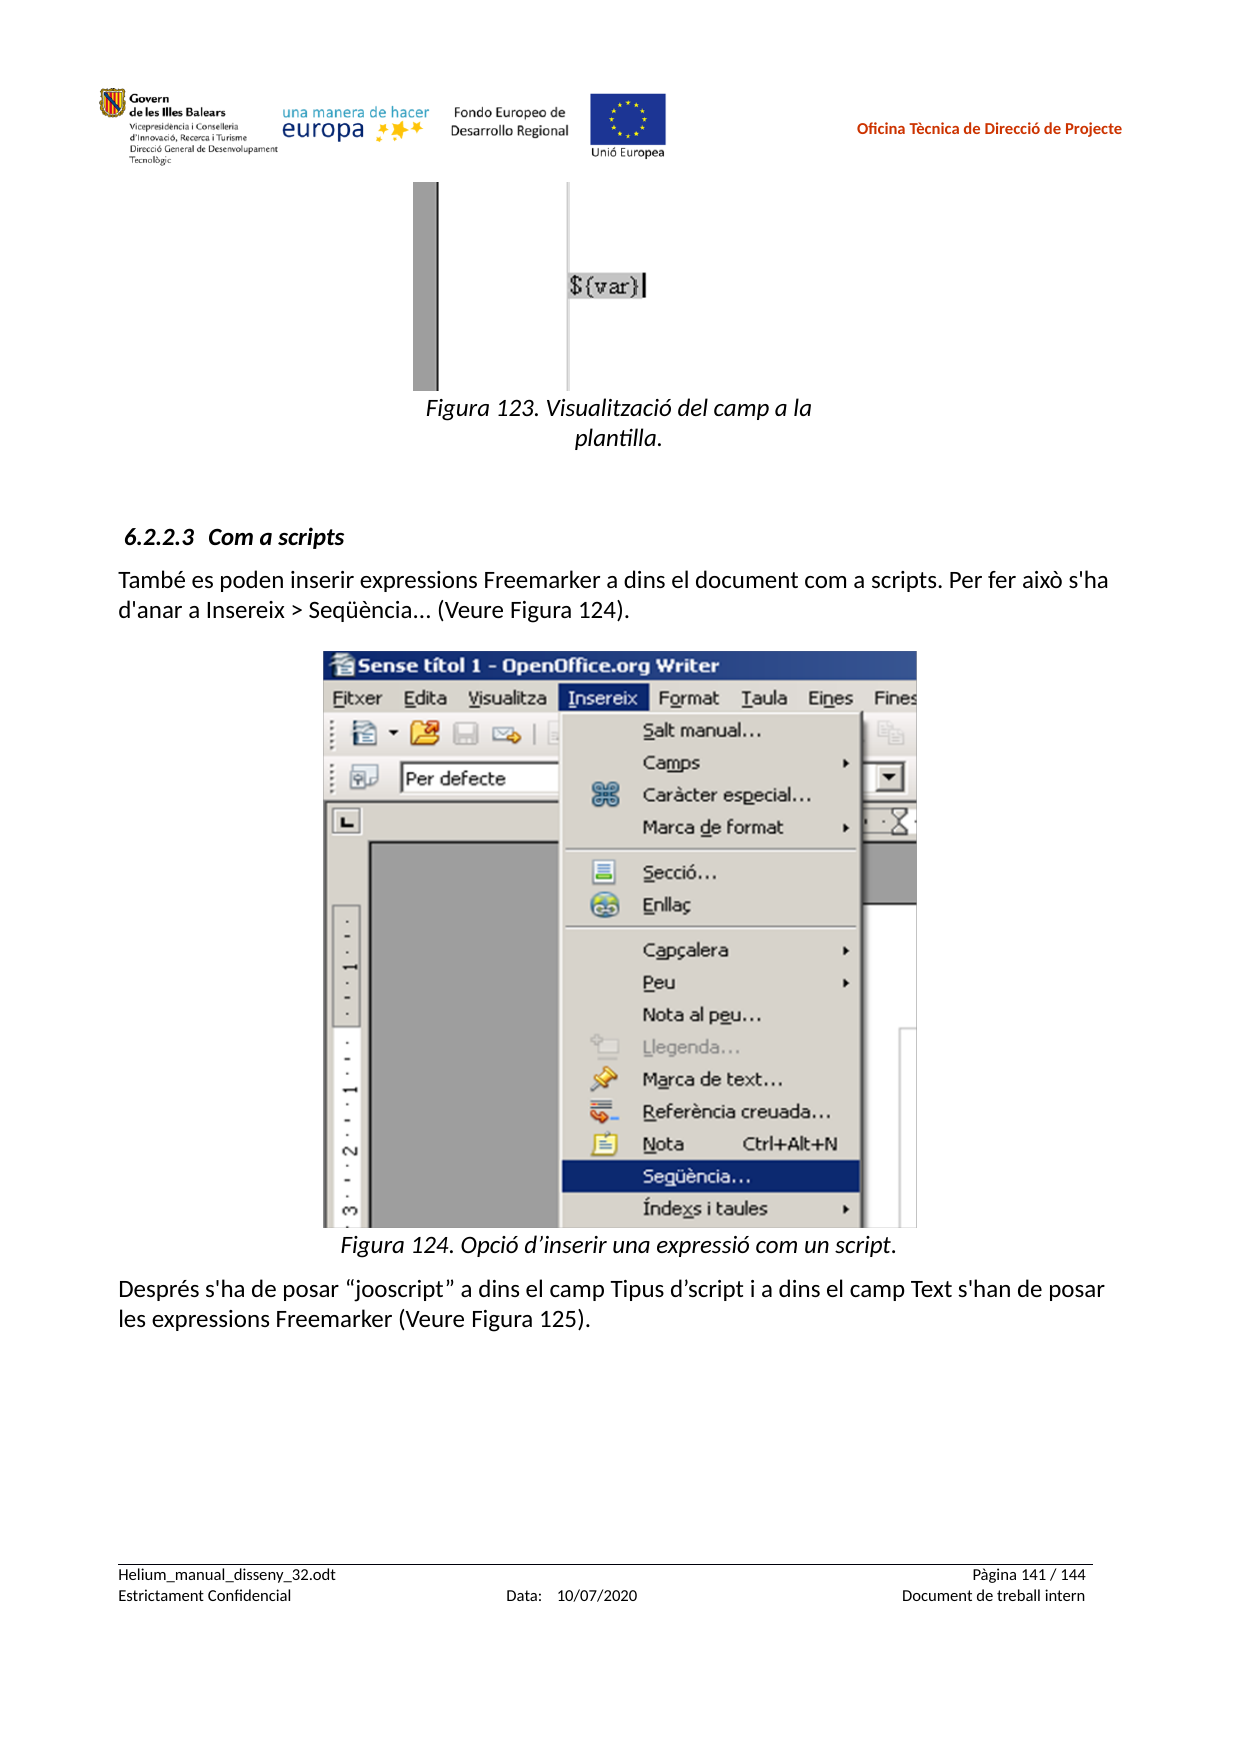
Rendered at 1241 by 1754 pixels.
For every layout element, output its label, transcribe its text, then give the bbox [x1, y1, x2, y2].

text Figura 124. Opció d’inserir una expressió com un script. [281, 1228, 959, 1260]
picture [321, 649, 919, 1230]
text Després s'ha de posar “jooscript” a dins el camp Tipus d’script i a dins el camp Text s'han de posar les expressions Freemarker (Veure Figura 125). [118, 1228, 1122, 1334]
subtitle Com a scripts [118, 521, 1122, 551]
text Figura 123. Visualització del camp a la plantilla. [380, 390, 860, 453]
picture [411, 180, 829, 392]
picture [99, 87, 668, 166]
text També es poden inserir expressions Freemarker a dins el document com a scripts. Per fer això s'ha d'anar a Insereix > Seqüència... (Veure Figura 124). [118, 564, 1122, 625]
